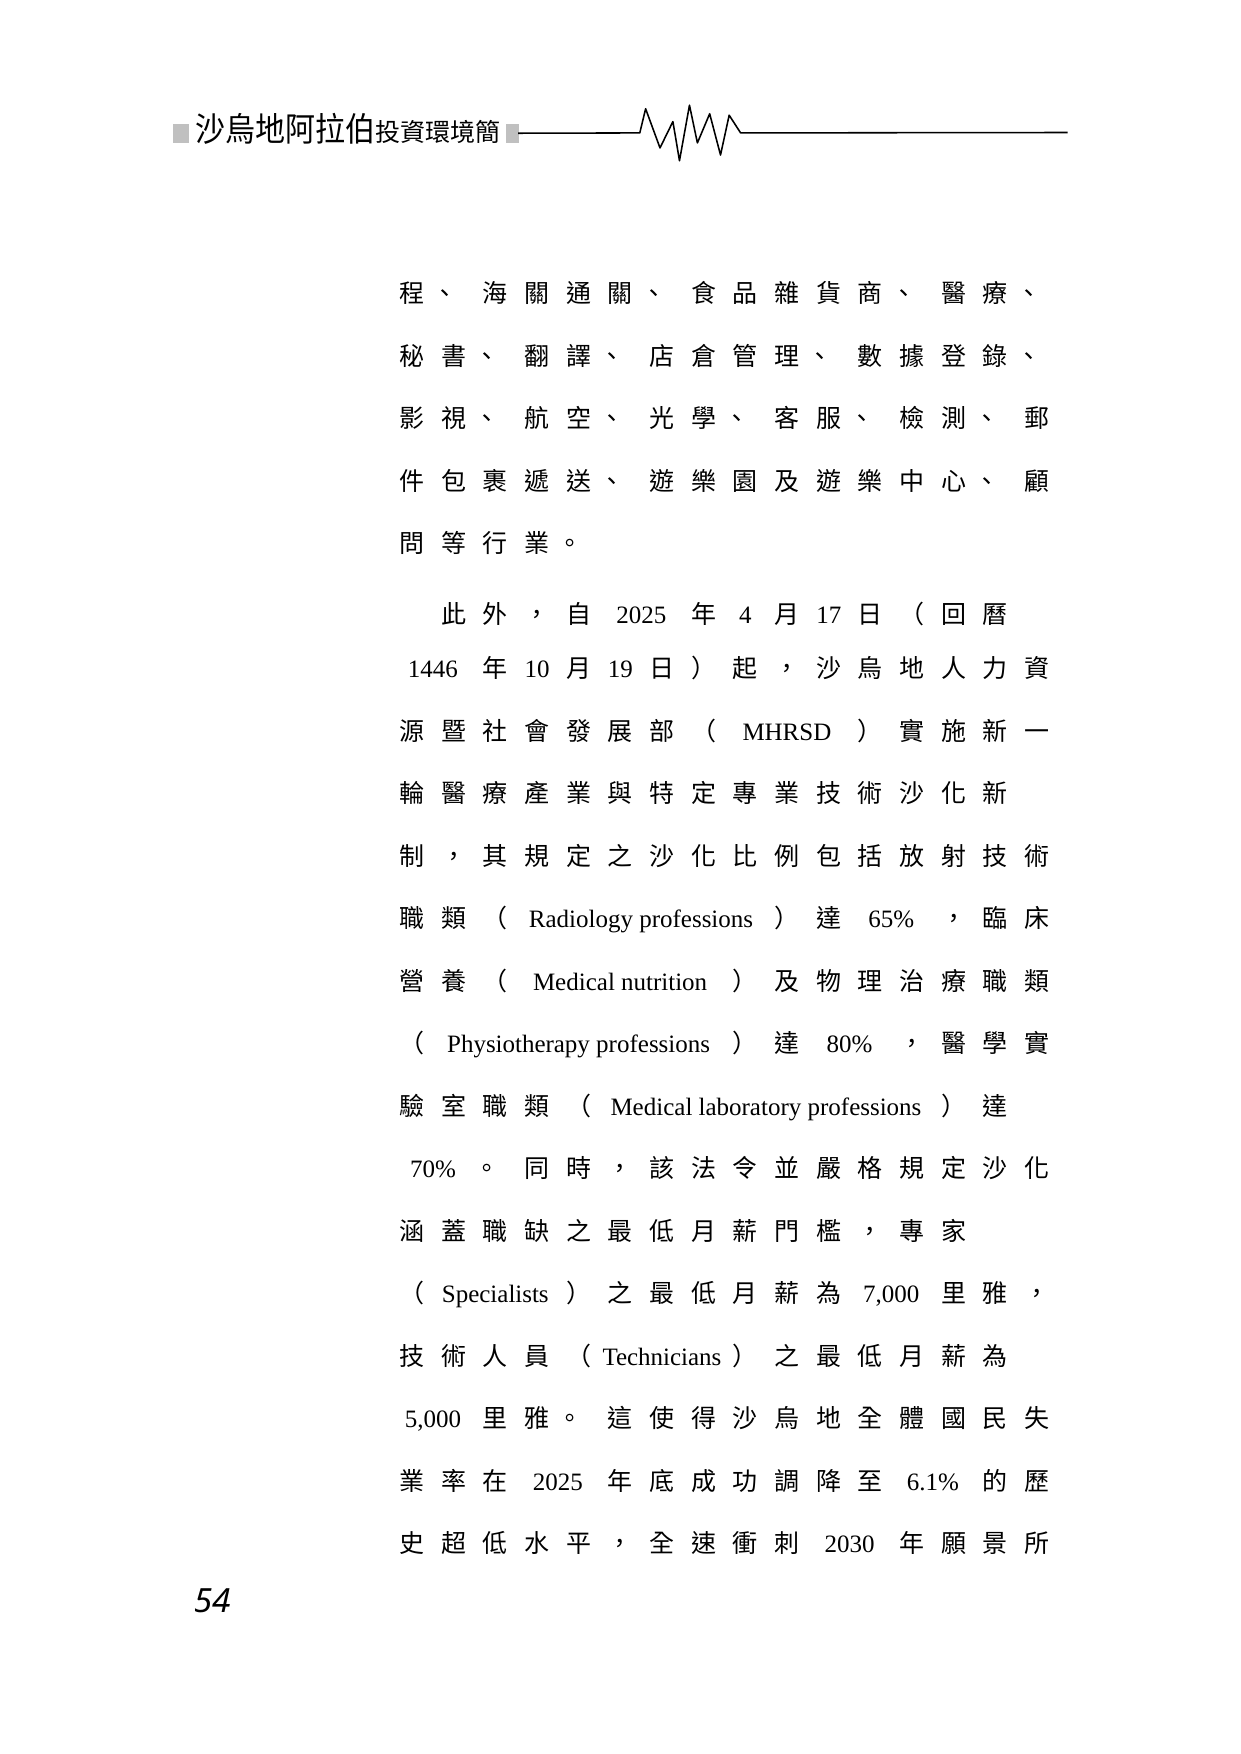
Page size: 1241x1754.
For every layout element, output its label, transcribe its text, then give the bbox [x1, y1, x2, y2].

text 此外，自2025年4月17日（回曆1446年10月19日）起，沙烏地人力資源暨社會發展部（MHRSD）實施新一輪醫療產業與特定專業技術沙化新制，其規定之沙化比例包括放射技術職類（Radiology professions）達65%，臨床營養（Medical nutrition）及物理治療職類（Physiotherapy professions）達80%，醫學實驗室職類（Medical laboratory professions）達70%。同時，該法令並嚴格規定沙化涵蓋職缺之最低月薪門檻，專家（Specialists）之最低月薪為7,000里雅，技術人員（Technicians）之最低月薪為5,000里雅。這使得沙烏地全體國民失業率在2025年底成功調降至6.1%的歷史超低水平，全速衝刺2030年願景所 [330, 563, 1058, 1563]
text 程、海關通關、食品雜貨商、醫療、秘書、翻譯、店倉管理、數據登錄、影視、航空、光學、客服、檢測、郵件包裹遞送、遊樂園及遊樂中心、顧問等行業。 [330, 250, 1058, 563]
